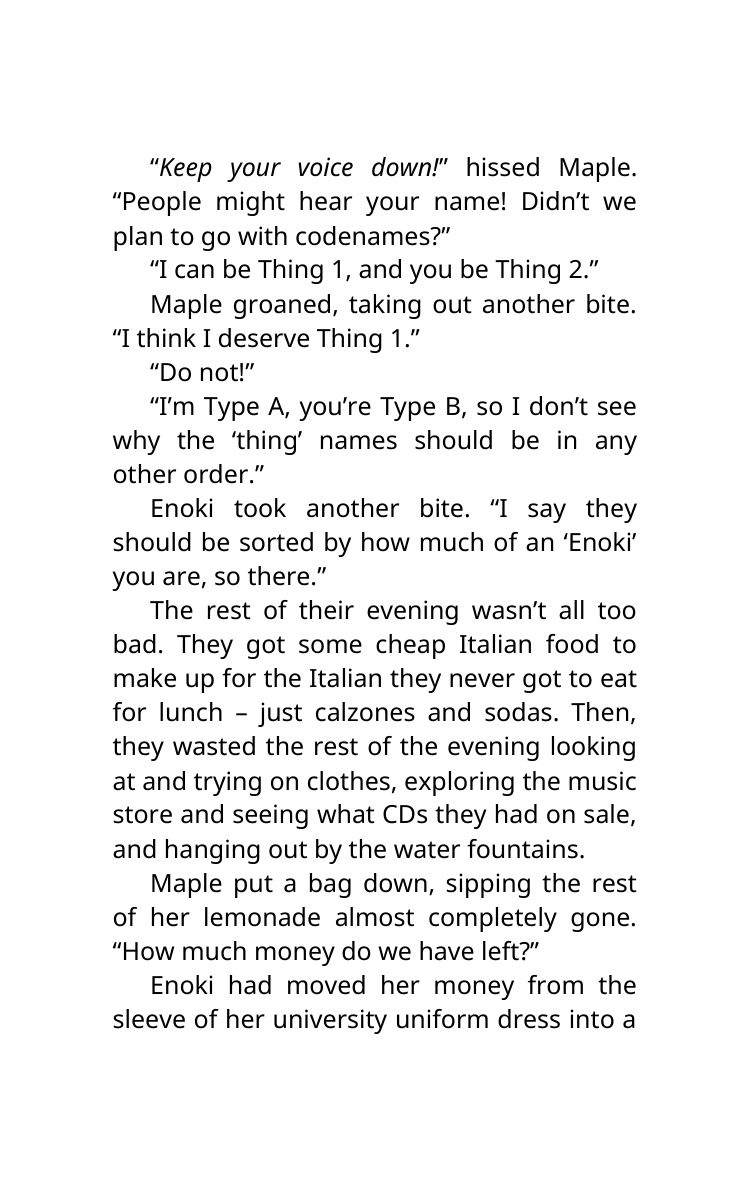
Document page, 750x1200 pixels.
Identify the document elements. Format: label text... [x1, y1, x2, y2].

text “I’m Type A, you’re Type B, so I don’t see why the ‘thing’ names should be in any other order.” [112, 388, 637, 491]
text “Keep your voice down!” hissed Maple. “People might hear your name! Didn’t we plan to go with codenames?” [112, 150, 637, 252]
text Enoki took another bite. “I say they should be sorted by how much of an ‘Enoki’ you are, so there.” [112, 491, 637, 593]
text Maple groaned, taking out another bite. “I think I deserve Thing 1.” [112, 286, 637, 354]
text The rest of their evening wasn’t all too bad. They got some cheap Italian food to make up for the Italian they never got to eat for lunch – just calzones and sodas. Then, they wasted the rest of the evening looking at and trying on clothes, exploring the music store and seeing what CDs they had on sale, and hanging out by the water fountains. [112, 593, 637, 865]
text Enoki had moved her money from the sleeve of her university uniform dress into a [112, 967, 637, 1036]
text “Do not!” [112, 354, 637, 388]
text Maple put a bag down, sipping the rest of her lemonade almost completely gone. “How much money do we have left?” [112, 865, 637, 967]
text “I can be Thing 1, and you be Thing 2.” [112, 252, 637, 286]
